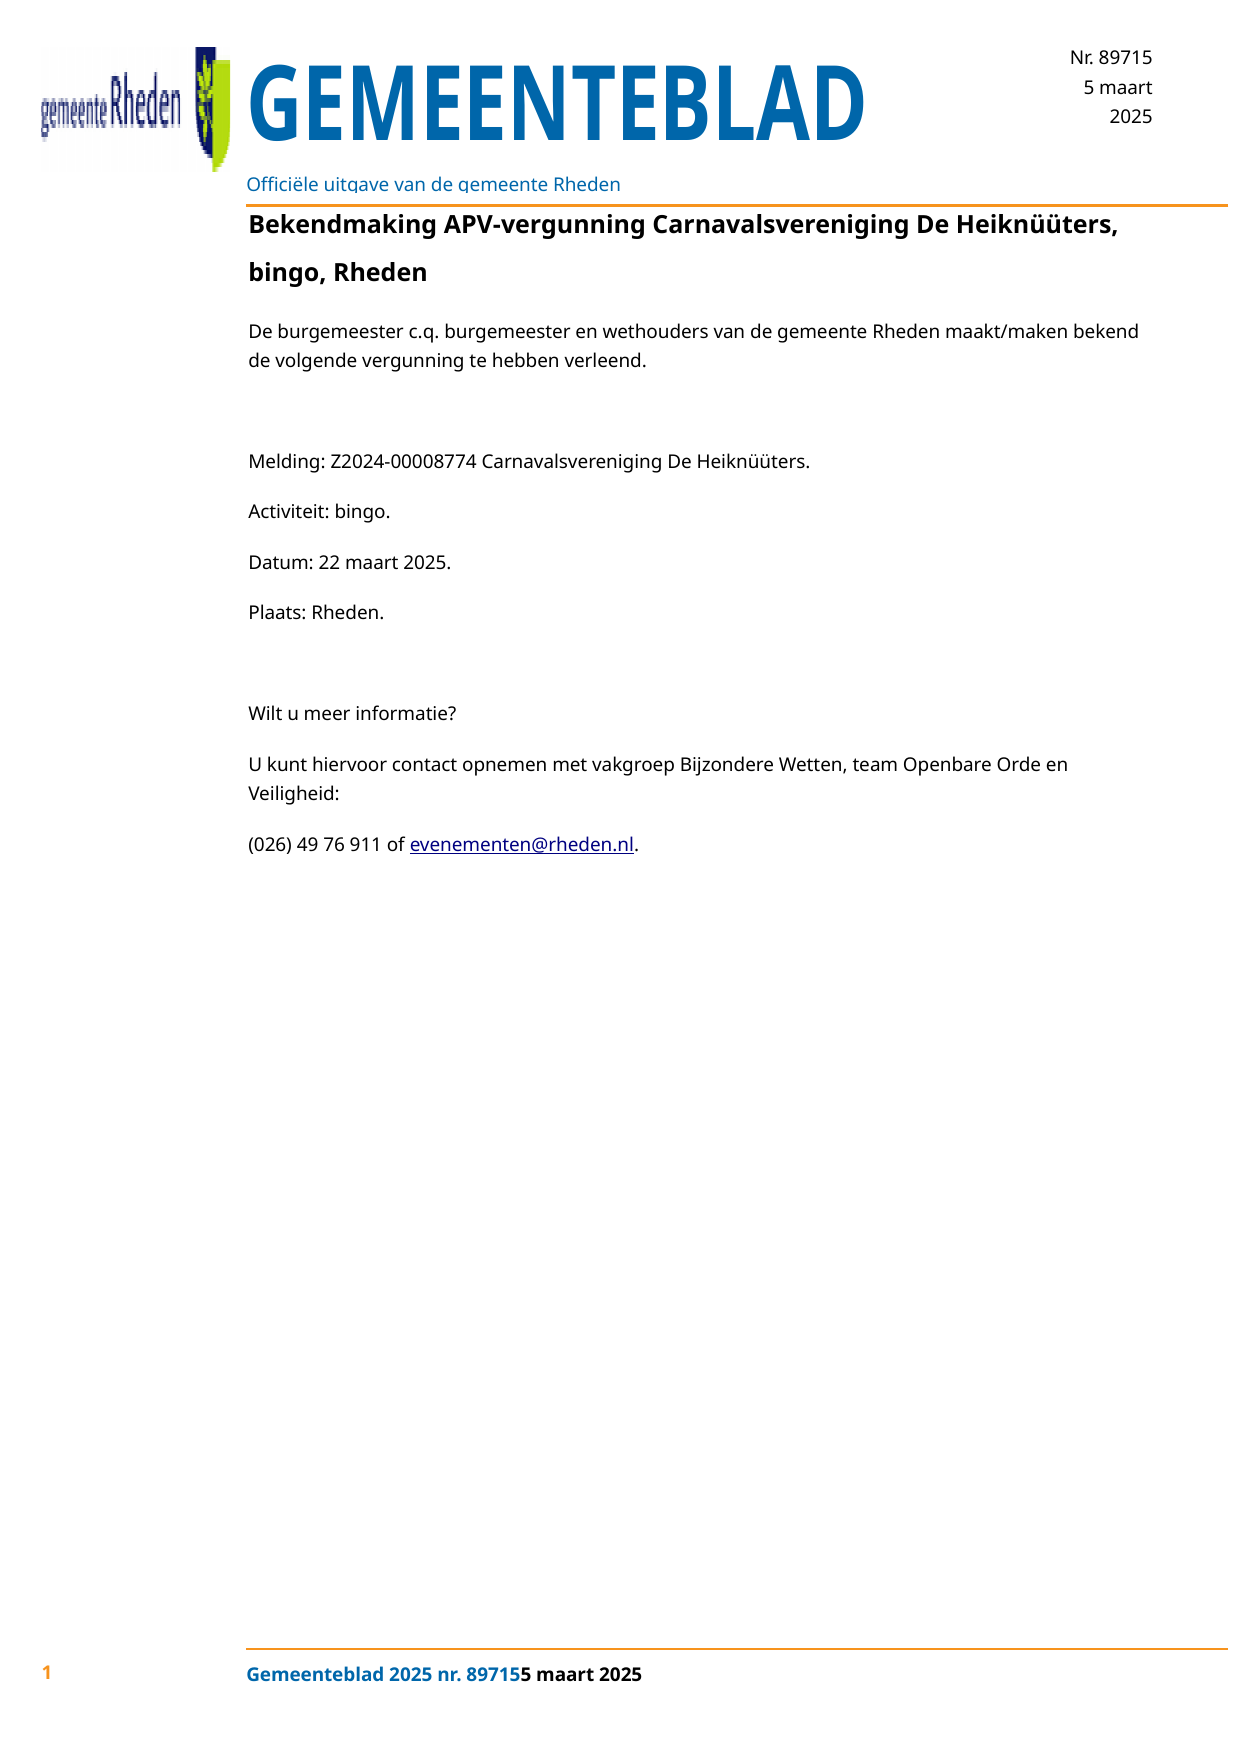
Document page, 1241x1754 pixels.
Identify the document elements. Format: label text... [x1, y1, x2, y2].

text Plaats: Rheden. [248, 599, 1152, 625]
text De burgemeester c.q. burgemeester en wethouders van de gemeente Rheden maakt/maken bekend de volgende vergunning te hebben verleend. [248, 318, 1152, 373]
text (026) 49 76 911 of evenementen@rheden.nl. [248, 831, 1152, 857]
text Wilt u meer informatie? [248, 700, 1152, 726]
text Datum: 22 maart 2025. [248, 549, 1152, 575]
text U kunt hiervoor contact opnemen met vakgroep Bijzondere Wetten, team Openbare Orde en Veiligheid: [248, 751, 1152, 806]
text Activiteit: bingo. [248, 499, 1152, 524]
text Bekendmaking APV-vergunning Carnavalsvereniging De Heiknüüters, bingo, Rheden [248, 207, 1152, 288]
text Melding: Z2024-00008774 Carnavalsvereniging De Heiknüüters. [248, 448, 1152, 474]
picture [41, 47, 231, 172]
